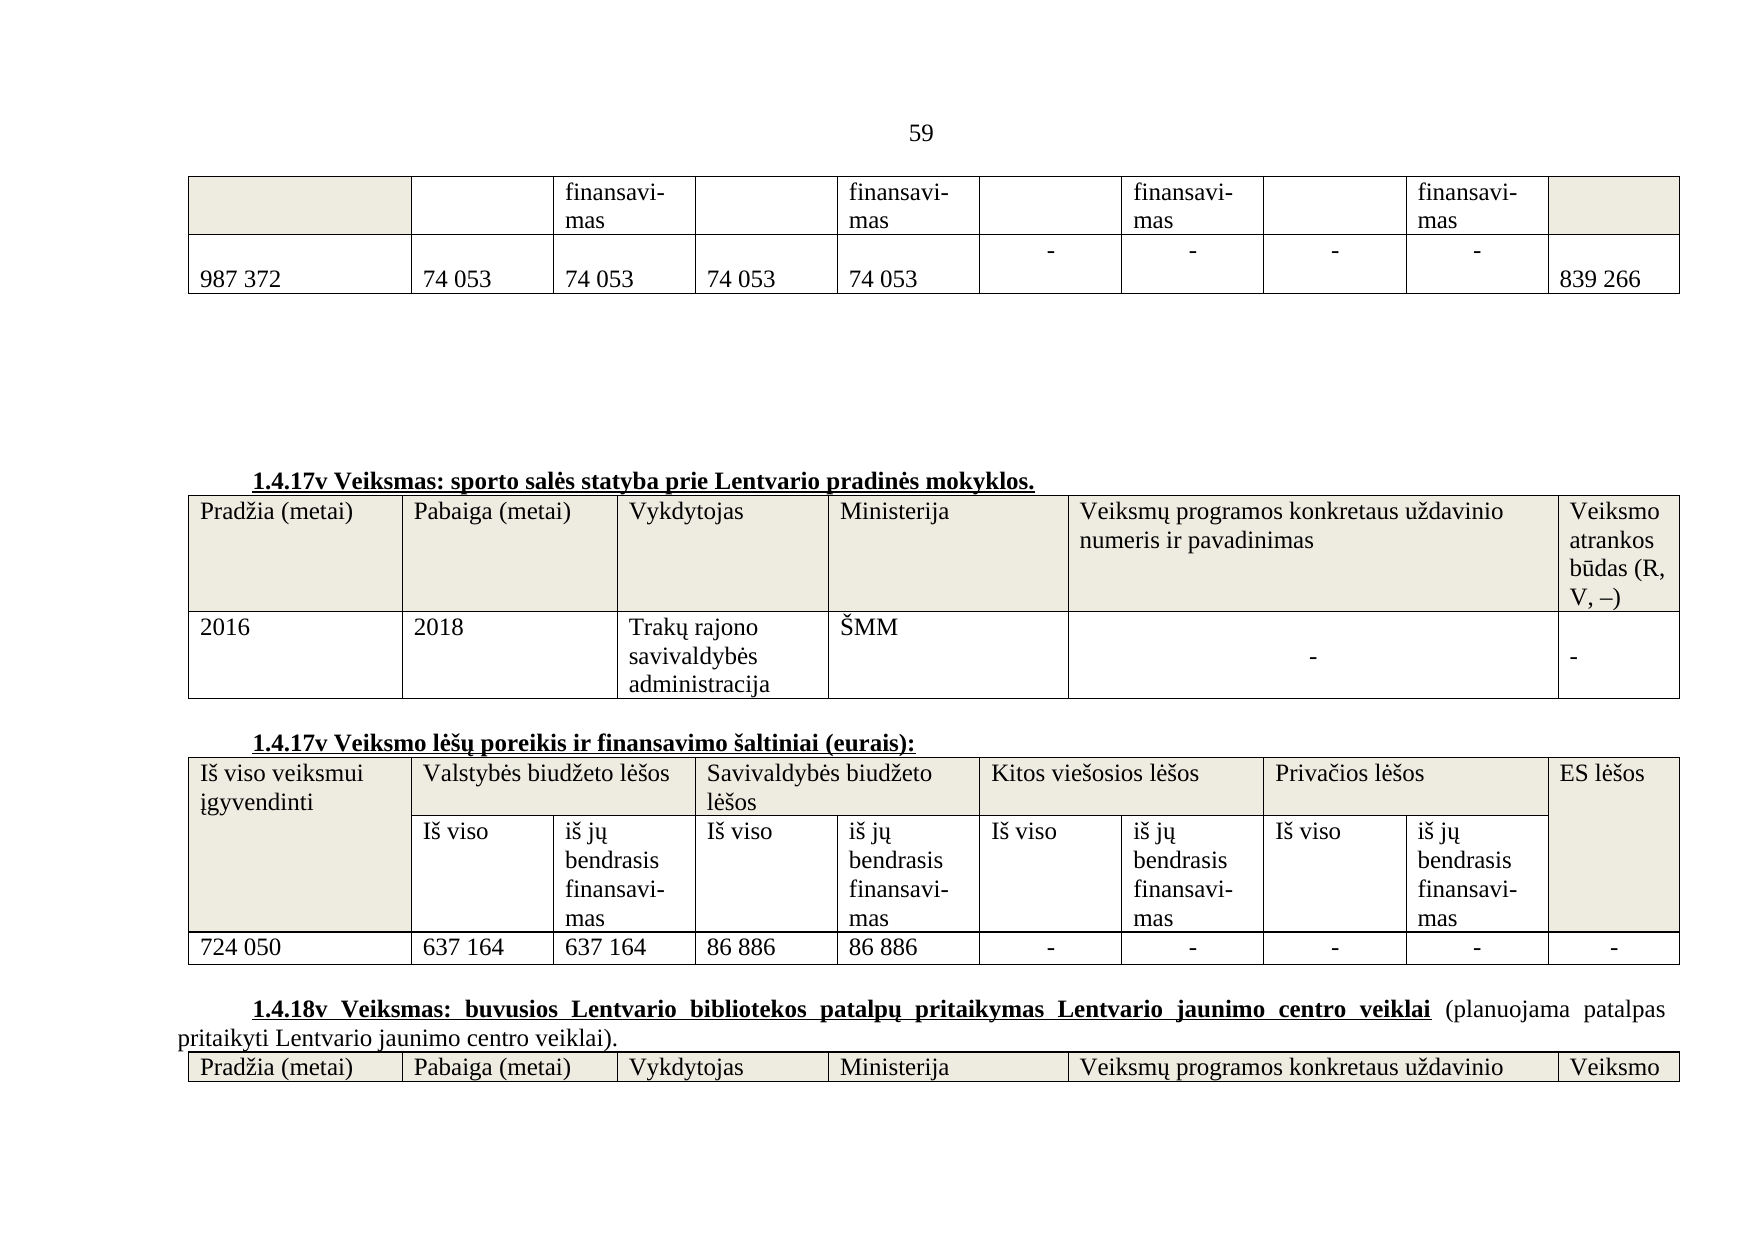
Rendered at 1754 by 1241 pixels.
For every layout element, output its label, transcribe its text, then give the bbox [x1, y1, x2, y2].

table_cell Iš viso [1264, 816, 1406, 931]
table_header Pabaiga (metai) [403, 1053, 617, 1081]
table_header Veiksmo atrankos būdas (R, V, –) [1559, 496, 1679, 611]
table_cell 2018 [403, 612, 617, 698]
table_cell 74 053 [696, 235, 837, 293]
table_cell iš jų bendrasis finansavi- mas [554, 816, 695, 931]
table_cell Iš viso [696, 816, 837, 931]
table_cell 724 050 [189, 933, 411, 964]
table_cell [1264, 177, 1406, 234]
table_cell [412, 177, 553, 234]
table_cell - [1264, 235, 1406, 293]
table_header Vykdytojas [618, 1053, 828, 1081]
table_header Pabaiga (metai) [403, 496, 617, 611]
table_header Valstybės biudžeto lėšos [412, 758, 695, 815]
table_cell Iš viso [980, 816, 1121, 931]
table_header Privačios lėšos [1264, 758, 1548, 815]
table_header Pradžia (metai) [189, 1053, 402, 1081]
table_cell 637 164 [554, 933, 695, 964]
table_cell iš jų bendrasis finansavi- mas [838, 816, 979, 931]
table_cell iš jų bendrasis finansavi- mas [1407, 816, 1548, 931]
table_cell - [1559, 612, 1679, 698]
table_cell ŠMM [829, 612, 1068, 698]
table_cell 2016 [189, 612, 402, 698]
table_header Veiksmų programos konkretaus uždavinio [1069, 1053, 1558, 1081]
table_header Veiksmo [1559, 1053, 1679, 1081]
table_cell finansavi- mas [1407, 177, 1548, 234]
text 1.4.17v Veiksmas: sporto salės statyba prie Lentvario pradinės mokyklos. [177, 466, 1665, 495]
text 1.4.18v Veiksmas: buvusios Lentvario bibliotekos patalpų pritaikymas Lentvario jaunimo centro veiklai (planuojama patalpas pritaikyti Lentvario jaunimo centro veiklai). [177, 994, 1665, 1051]
table_cell iš jų bendrasis finansavi- mas [1122, 816, 1263, 931]
table_cell - [980, 235, 1121, 293]
table_cell 839 266 [1549, 235, 1679, 293]
table_header Vykdytojas [618, 496, 828, 611]
table_cell Iš viso [412, 816, 553, 931]
table_cell 987 372 [189, 235, 411, 293]
table_header Veiksmų programos konkretaus uždavinio numeris ir pavadinimas [1069, 496, 1558, 611]
table_cell finansavi- mas [1122, 177, 1263, 234]
table_header ES lėšos [1549, 758, 1679, 931]
table_cell finansavi- mas [554, 177, 695, 234]
text 1.4.17v Veiksmo lėšų poreikis ir finansavimo šaltiniai (eurais): [177, 728, 1665, 757]
table_cell - [1264, 933, 1406, 964]
table_header Pradžia (metai) [189, 496, 402, 611]
table_cell - [1407, 235, 1548, 293]
table_cell 74 053 [554, 235, 695, 293]
table_cell 74 053 [412, 235, 553, 293]
table_header Iš viso veiksmui įgyvendinti [189, 758, 411, 931]
table_header Kitos viešosios lėšos [980, 758, 1263, 815]
table_cell 637 164 [412, 933, 553, 964]
table_cell [696, 177, 837, 234]
table_cell - [1069, 612, 1558, 698]
table_cell - [1122, 933, 1263, 964]
table_cell - [980, 933, 1121, 964]
table_cell - [1549, 933, 1679, 964]
table_cell [980, 177, 1121, 234]
table_header [189, 177, 411, 234]
table_header Ministerija [829, 1053, 1068, 1081]
table_cell finansavi- mas [838, 177, 979, 234]
table_header [1549, 177, 1679, 234]
table_header Savivaldybės biudžeto lėšos [696, 758, 979, 815]
table_cell 86 886 [696, 933, 837, 964]
table_cell Trakų rajono savivaldybės administracija [618, 612, 828, 698]
table_cell - [1407, 933, 1548, 964]
table_header Ministerija [829, 496, 1068, 611]
table_cell 86 886 [838, 933, 979, 964]
table_cell - [1122, 235, 1263, 293]
table_cell 74 053 [838, 235, 979, 293]
